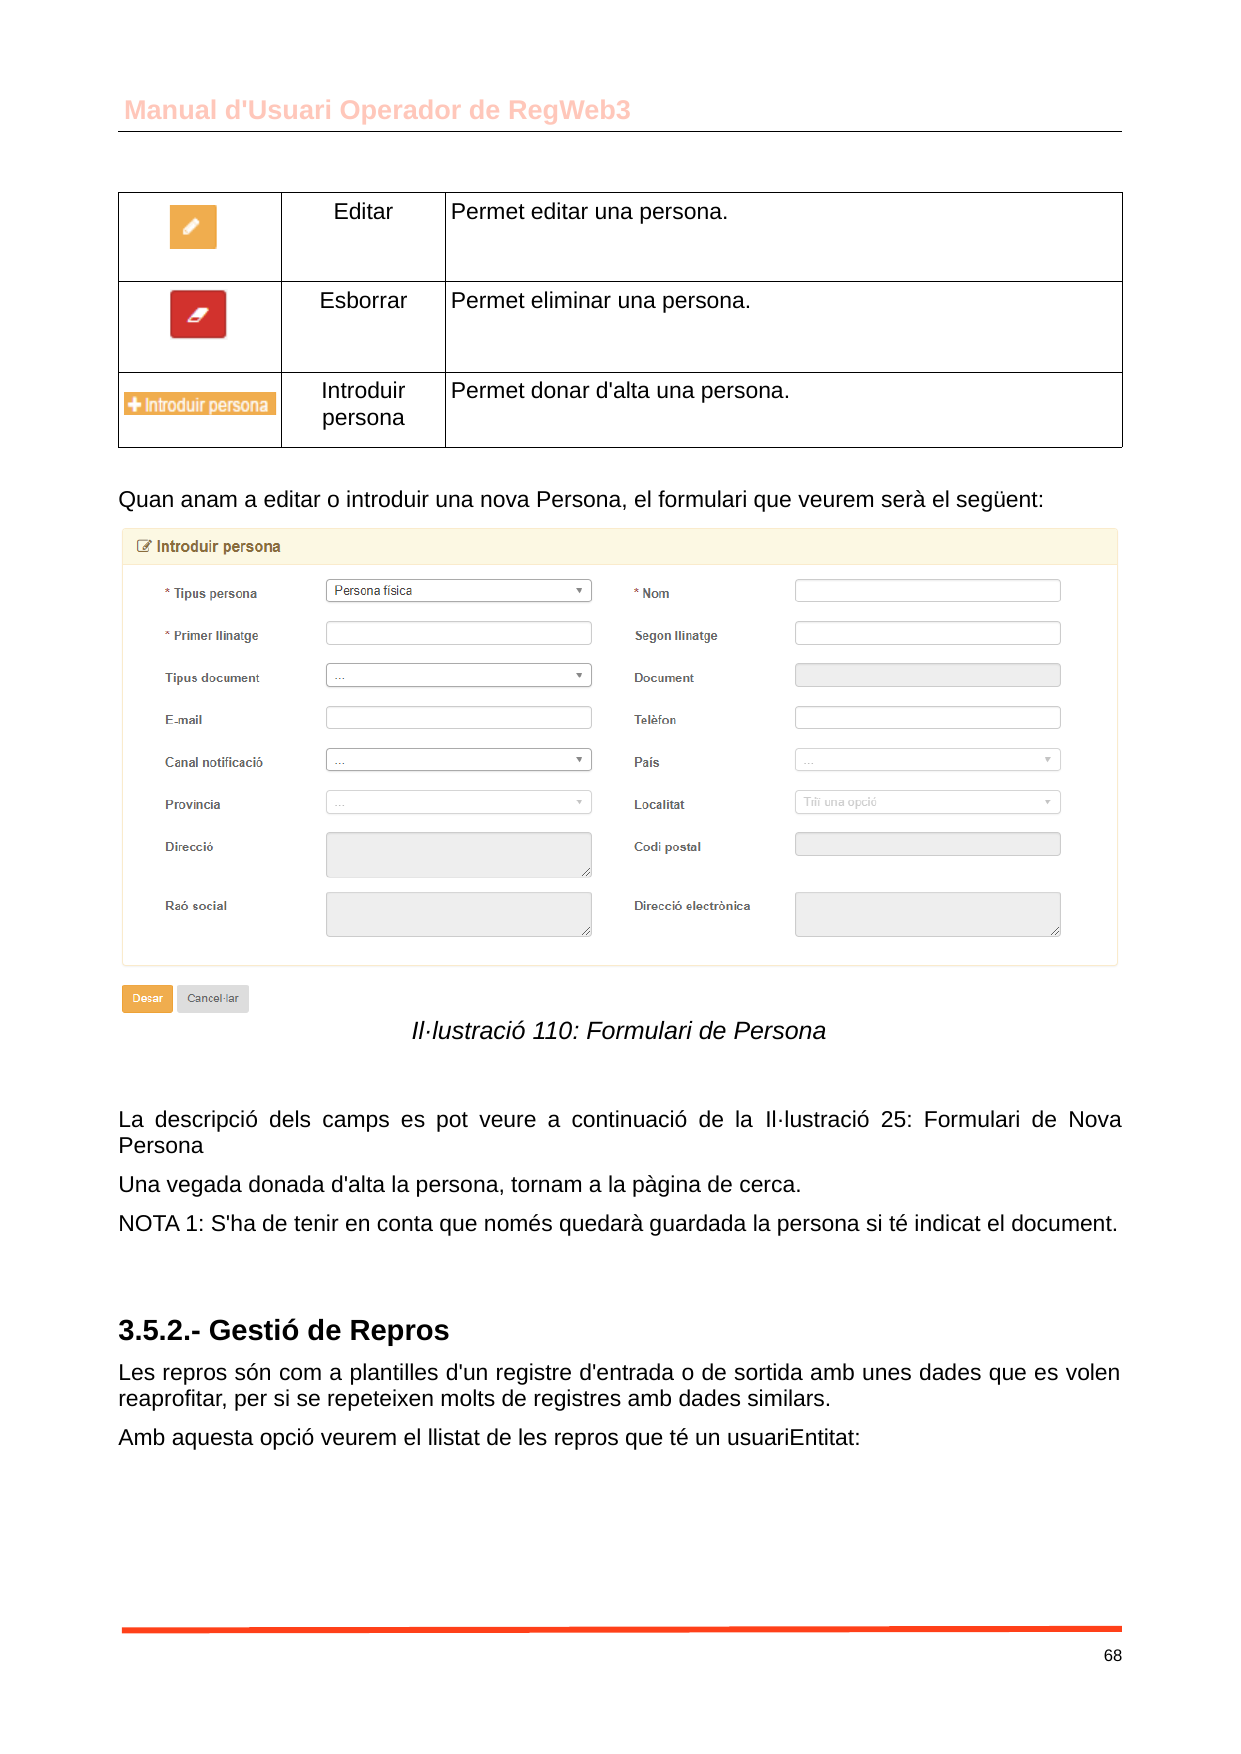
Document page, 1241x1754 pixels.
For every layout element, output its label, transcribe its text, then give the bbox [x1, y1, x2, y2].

table_cell [119, 340, 281, 372]
table_cell Editar [282, 193, 445, 281]
text NOTA 1: S'ha de tenir en conta que només quedarà guardada la persona si té indicat el document. [118, 1210, 1122, 1236]
text Una vegada donada d'alta la persona, tornam a la pàgina de cerca. [118, 1171, 1122, 1197]
picture [169, 205, 217, 249]
text La descripció dels camps es pot veure a continuació de la Il·lustració 25: Formulari de Nova Persona [118, 1106, 1122, 1159]
text Amb aquesta opció veurem el llistat de les repros que té un usuariEntitat: [118, 1424, 1122, 1450]
text Les repros són com a plantilles d'un registre d'entrada o de sortida amb unes dades que es volen reaprofitar, per si se repeteixen molts de registres amb dades similars. [118, 1359, 1122, 1411]
picture [118, 524, 1123, 1016]
table_cell [119, 282, 281, 289]
table_cell [119, 373, 281, 447]
subtitle Gestió de Repros [118, 1313, 1122, 1346]
text Il·lustració 110: Formulari de Persona [118, 1016, 1122, 1044]
table_cell Esborrar [282, 282, 445, 372]
picture [169, 289, 228, 340]
table_cell [119, 193, 281, 281]
table_cell Permet eliminar una persona. [446, 282, 1122, 372]
table_cell [228, 290, 281, 339]
text Quan anam a editar o introduir una nova Persona, el formulari que veurem serà el següent: [118, 486, 1122, 512]
table_cell [119, 290, 169, 339]
table_cell Permet donar d'alta una persona. [446, 373, 1122, 447]
table_cell Introduir persona [282, 373, 445, 447]
table_cell Permet editar una persona. [446, 193, 1122, 281]
